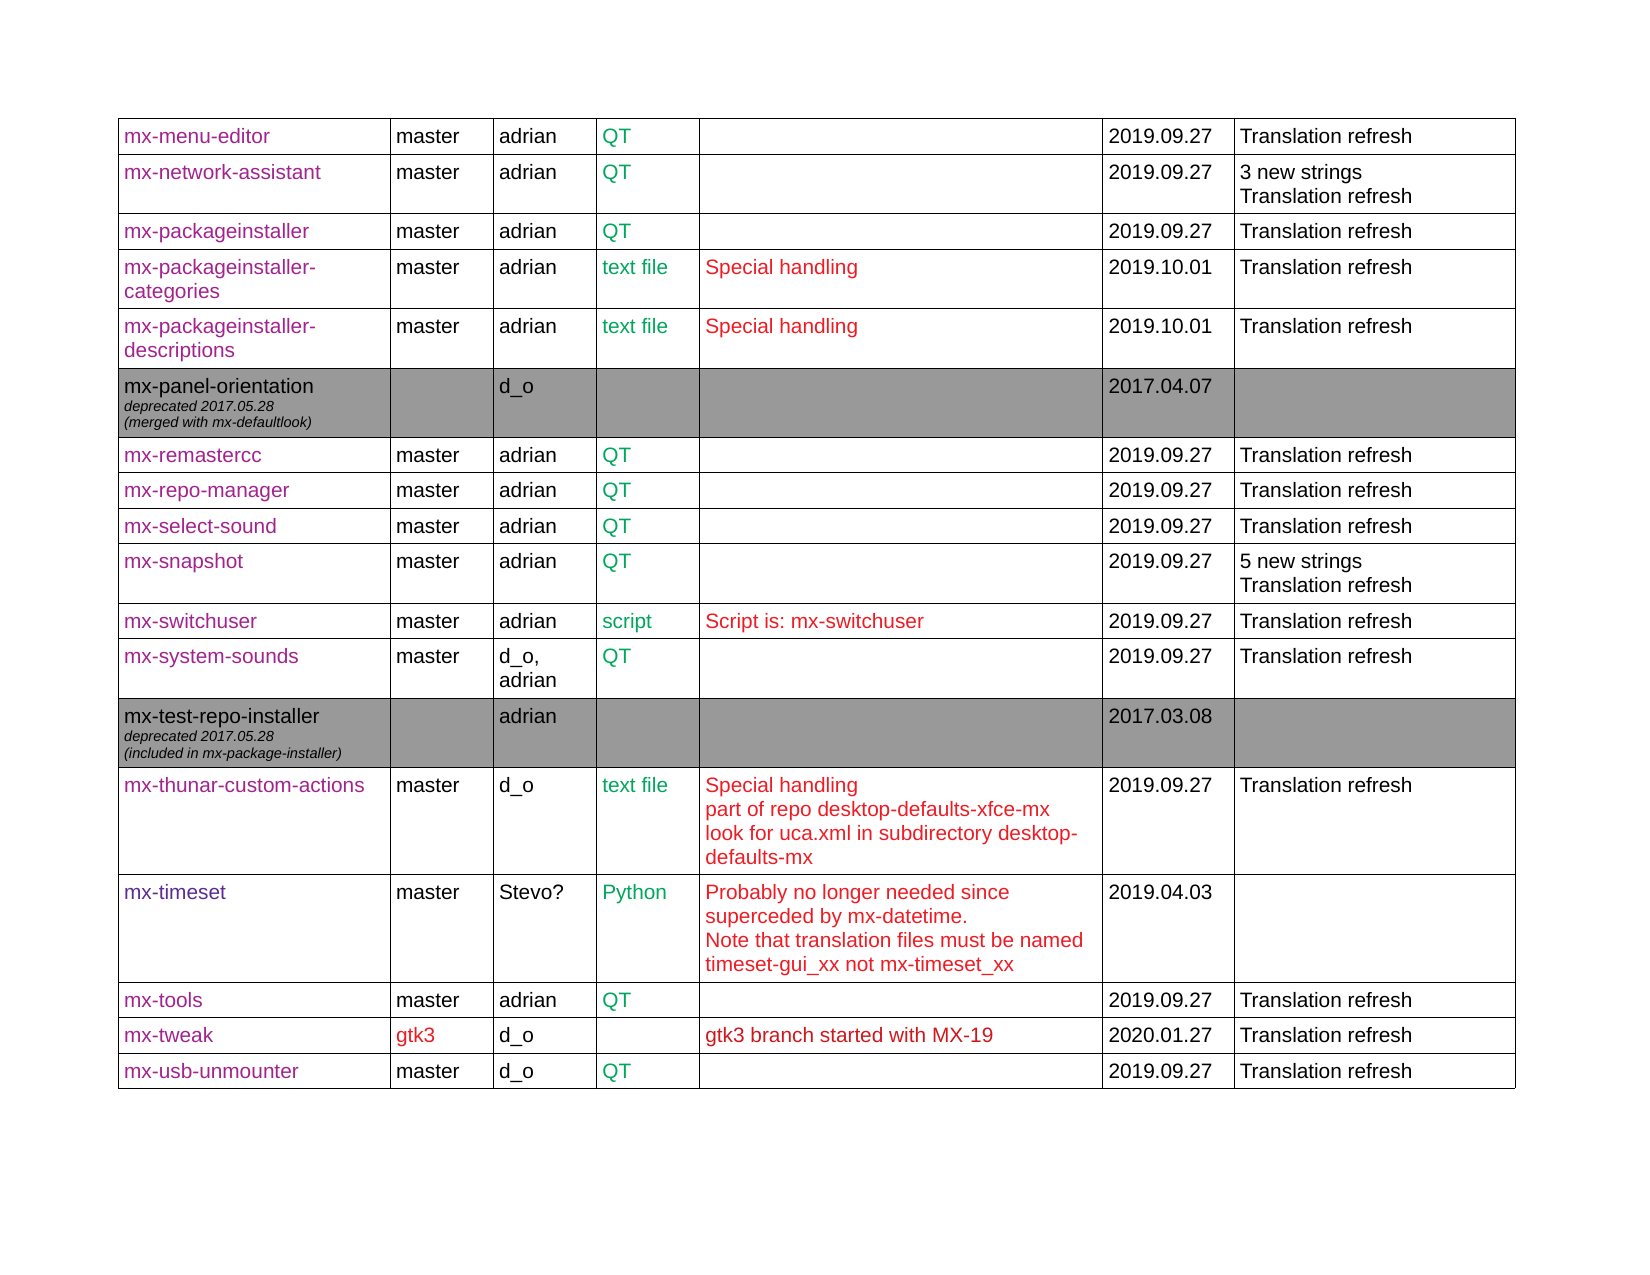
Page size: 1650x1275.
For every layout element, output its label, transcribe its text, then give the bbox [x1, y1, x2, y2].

table_cell d_o [494, 1054, 596, 1088]
table_cell adrian [494, 983, 596, 1017]
table_cell 2019.10.01 [1103, 309, 1234, 368]
table_cell 2017.04.07 [1103, 369, 1234, 437]
table_cell adrian [494, 473, 596, 508]
table_cell [700, 214, 1102, 249]
table_cell adrian [494, 438, 596, 472]
table_cell Translation refresh [1235, 309, 1515, 368]
table_cell mx-panel-orientation deprecated 2017.05.28 (merged with mx-defaultlook) [119, 369, 390, 437]
table_cell d_o [494, 1018, 596, 1053]
table_cell Translation refresh [1235, 1054, 1515, 1088]
table_cell Script is: mx-switchuser [700, 604, 1102, 638]
table_cell mx-usb-unmounter [119, 1054, 390, 1088]
table_cell adrian [494, 214, 596, 249]
table_cell 2019.09.27 [1103, 473, 1234, 508]
table_cell mx-remastercc [119, 438, 390, 472]
table_cell 2019.09.27 [1103, 544, 1234, 603]
table_cell mx-tools [119, 983, 390, 1017]
table_cell script [597, 604, 699, 638]
table_cell [700, 119, 1102, 154]
table_cell 3 new strings Translation refresh [1235, 155, 1515, 213]
table_cell master [391, 119, 493, 154]
table_cell Translation refresh [1235, 438, 1515, 472]
table_cell Special handling [700, 309, 1102, 368]
table_cell 2019.04.03 [1103, 875, 1234, 982]
table_cell adrian [494, 119, 596, 154]
table_cell [700, 369, 1102, 437]
table_cell Python [597, 875, 699, 982]
table_cell Translation refresh [1235, 1018, 1515, 1053]
table_cell QT [597, 983, 699, 1017]
table_cell Translation refresh [1235, 768, 1515, 874]
table_cell Translation refresh [1235, 473, 1515, 508]
table_cell QT [597, 155, 699, 213]
table_cell mx-network-assistant [119, 155, 390, 213]
table_cell 2019.09.27 [1103, 983, 1234, 1017]
table_cell Special handling [700, 250, 1102, 308]
table_cell QT [597, 119, 699, 154]
table_cell master [391, 309, 493, 368]
table_cell Probably no longer needed since superceded by mx-datetime. Note that translation files must be named timeset-gui_xx not mx-timeset_xx [700, 875, 1102, 982]
table_cell master [391, 604, 493, 638]
table_cell mx-system-sounds [119, 639, 390, 698]
table_cell mx-timeset [119, 875, 390, 982]
table_cell QT [597, 1054, 699, 1088]
table_cell [597, 699, 699, 767]
table_cell QT [597, 214, 699, 249]
table_cell 5 new strings Translation refresh [1235, 544, 1515, 603]
table_cell QT [597, 509, 699, 543]
table_cell [1235, 699, 1515, 767]
table_cell 2017.03.08 [1103, 699, 1234, 767]
table_cell master [391, 509, 493, 543]
table_cell [700, 438, 1102, 472]
table_cell mx-tweak [119, 1018, 390, 1053]
table_cell mx-snapshot [119, 544, 390, 603]
table_cell mx-thunar-custom-actions [119, 768, 390, 874]
table_cell master [391, 1054, 493, 1088]
table_cell [700, 1054, 1102, 1088]
table_cell [1235, 369, 1515, 437]
table_cell adrian [494, 509, 596, 543]
table_cell master [391, 875, 493, 982]
table_cell text file [597, 250, 699, 308]
table_cell Translation refresh [1235, 983, 1515, 1017]
table_cell master [391, 544, 493, 603]
table_cell [700, 155, 1102, 213]
table_cell Translation refresh [1235, 119, 1515, 154]
table_cell Translation refresh [1235, 214, 1515, 249]
table_cell [700, 639, 1102, 698]
table_cell 2019.09.27 [1103, 639, 1234, 698]
table_cell 2019.09.27 [1103, 604, 1234, 638]
table_cell 2019.09.27 [1103, 119, 1234, 154]
table_cell gtk3 branch started with MX-19 [700, 1018, 1102, 1053]
table_cell Special handling part of repo desktop-defaults-xfce-mx look for uca.xml in subdirectory desktop-defaults-mx [700, 768, 1102, 874]
table_cell [700, 544, 1102, 603]
table_cell text file [597, 309, 699, 368]
table_cell master [391, 214, 493, 249]
table_cell Translation refresh [1235, 639, 1515, 698]
table_cell QT [597, 473, 699, 508]
table_cell master [391, 438, 493, 472]
table_cell mx-packageinstaller-descriptions [119, 309, 390, 368]
table_cell QT [597, 639, 699, 698]
table_cell d_o, adrian [494, 639, 596, 698]
table_cell mx-menu-editor [119, 119, 390, 154]
table_cell Translation refresh [1235, 604, 1515, 638]
table_cell master [391, 639, 493, 698]
table_cell [391, 699, 493, 767]
table_cell [700, 509, 1102, 543]
table_cell 2019.09.27 [1103, 438, 1234, 472]
table_cell master [391, 473, 493, 508]
table_cell [700, 473, 1102, 508]
table_cell QT [597, 544, 699, 603]
table_cell 2019.10.01 [1103, 250, 1234, 308]
table_cell mx-test-repo-installer deprecated 2017.05.28 (included in mx-package-installer) [119, 699, 390, 767]
table_cell 2019.09.27 [1103, 1054, 1234, 1088]
table_cell 2020.01.27 [1103, 1018, 1234, 1053]
table_cell master [391, 983, 493, 1017]
table_cell QT [597, 438, 699, 472]
table_cell [597, 1018, 699, 1053]
table_cell adrian [494, 250, 596, 308]
table_cell adrian [494, 699, 596, 767]
table_cell adrian [494, 544, 596, 603]
table_cell d_o [494, 369, 596, 437]
table_cell 2019.09.27 [1103, 768, 1234, 874]
table_cell [597, 369, 699, 437]
table_cell [700, 699, 1102, 767]
table_cell mx-packageinstaller-categories [119, 250, 390, 308]
table_cell 2019.09.27 [1103, 509, 1234, 543]
table_cell [391, 369, 493, 437]
table_cell [700, 983, 1102, 1017]
table_cell mx-select-sound [119, 509, 390, 543]
table_cell adrian [494, 155, 596, 213]
table_cell Stevo? [494, 875, 596, 982]
table_cell Translation refresh [1235, 509, 1515, 543]
table_cell text file [597, 768, 699, 874]
table_cell d_o [494, 768, 596, 874]
table_cell master [391, 155, 493, 213]
table_cell master [391, 250, 493, 308]
table_cell adrian [494, 604, 596, 638]
table_cell adrian [494, 309, 596, 368]
table_cell mx-repo-manager [119, 473, 390, 508]
table_cell 2019.09.27 [1103, 155, 1234, 213]
table_cell 2019.09.27 [1103, 214, 1234, 249]
table_cell mx-switchuser [119, 604, 390, 638]
table_cell [1235, 875, 1515, 982]
table_cell Translation refresh [1235, 250, 1515, 308]
table_cell mx-packageinstaller [119, 214, 390, 249]
table_cell master [391, 768, 493, 874]
table_cell gtk3 [391, 1018, 493, 1053]
